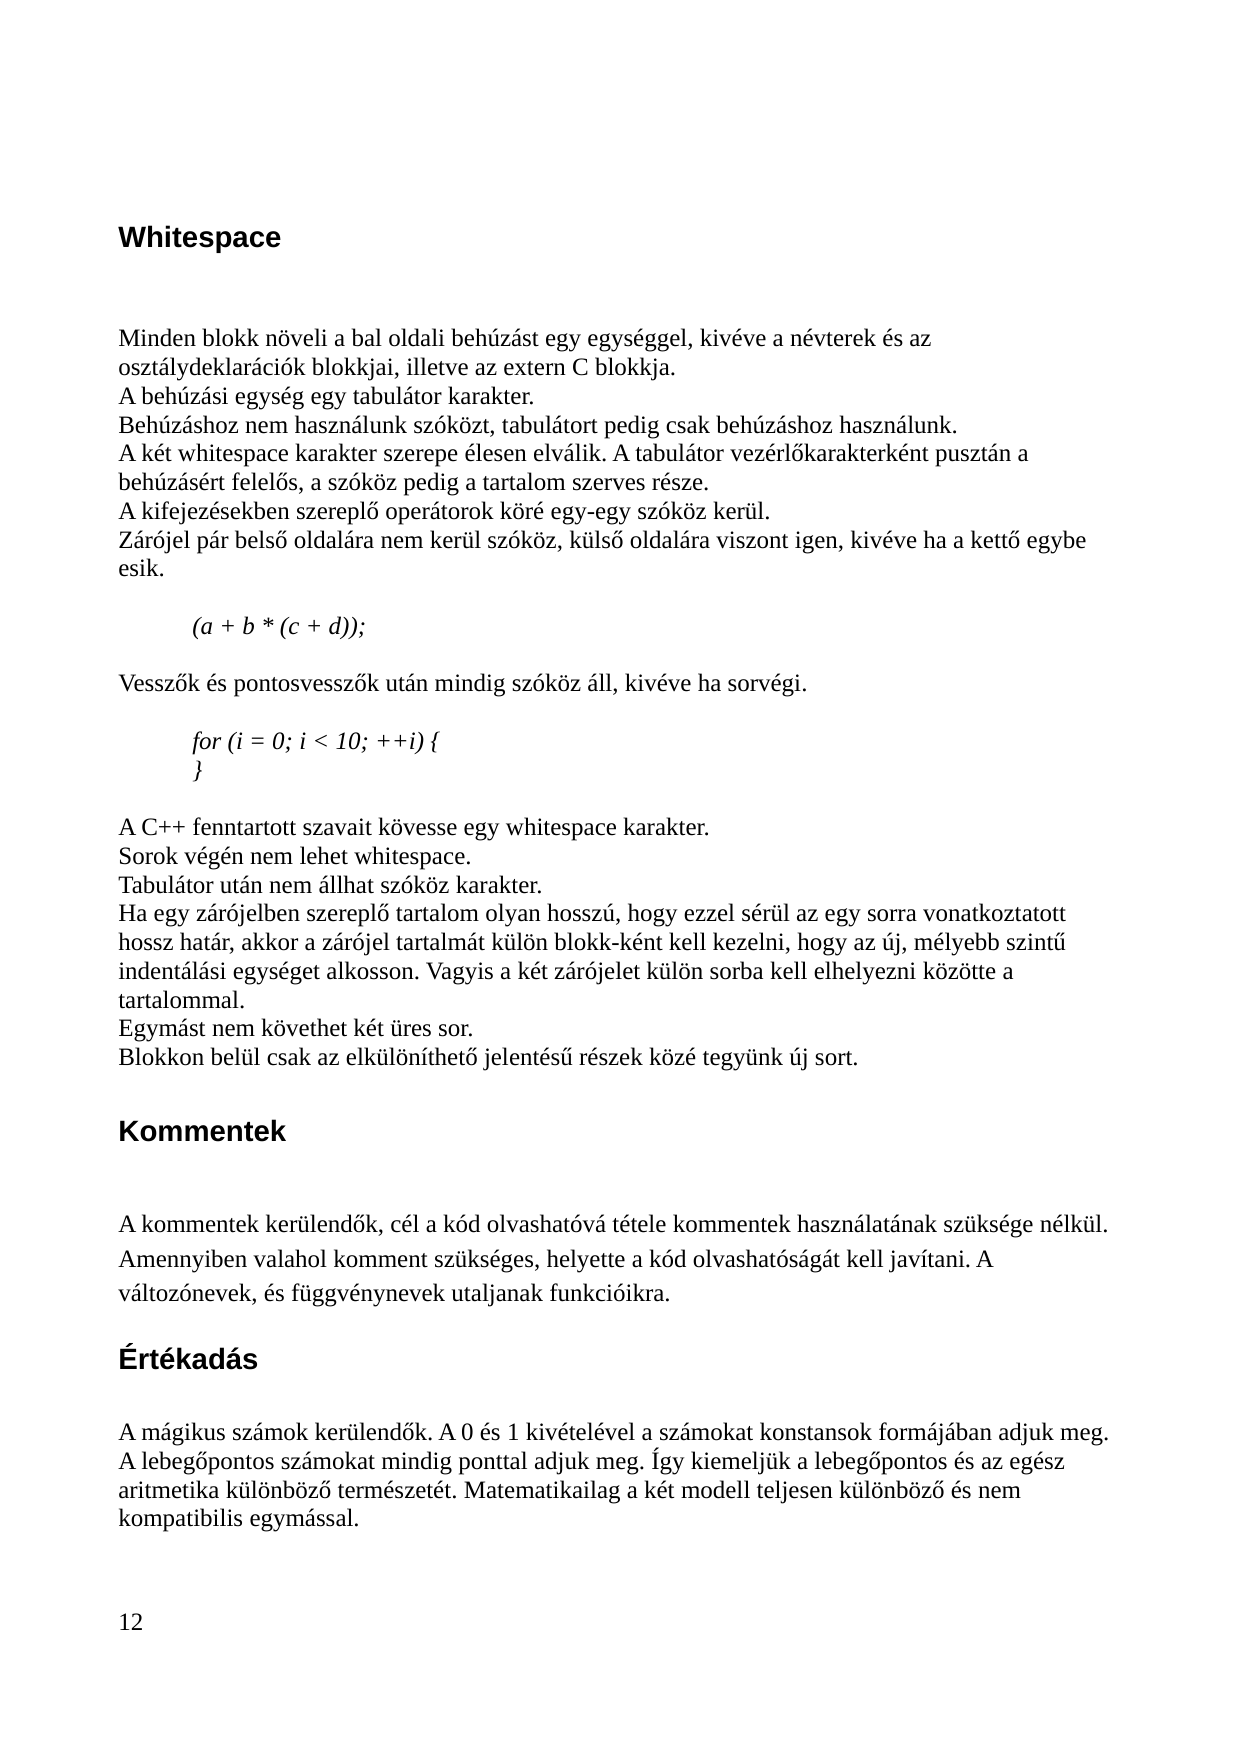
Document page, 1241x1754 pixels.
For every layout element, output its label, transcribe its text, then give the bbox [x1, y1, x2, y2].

text Zárójel pár belső oldalára nem kerül szóköz, külső oldalára viszont igen, kivéve ha a kettő egybe esik. [118, 525, 1122, 582]
subtitle Whitespace [118, 220, 1122, 253]
text Vesszők és pontosvesszők után mindig szóköz áll, kivéve ha sorvégi. [118, 668, 1122, 697]
text Ha egy zárójelben szereplő tartalom olyan hosszú, hogy ezzel sérül az egy sorra vonatkoztatott hossz határ, akkor a zárójel tartalmát külön blokk-ként kell kezelni, hogy az új, mélyebb szintű indentálási egységet alkosson. Vagyis a két zárójelet külön sorba kell elhelyezni közötte a tartalommal. [118, 898, 1122, 1013]
subtitle Kommentek [118, 1114, 1122, 1148]
text A kommentek kerülendők, cél a kód olvashatóvá tétele kommentek használatának szüksége nélkül. Amennyiben valahol komment szükséges, helyette a kód olvashatóságát kell javítani. A változónevek, és függvénynevek utaljanak funkcióikra. [118, 1209, 1122, 1307]
text A mágikus számok kerülendők. A 0 és 1 kivételével a számokat konstansok formájában adjuk meg. [118, 1417, 1122, 1446]
text Tabulátor után nem állhat szóköz karakter. [118, 870, 1122, 898]
text (a + b * (c + d)); [118, 611, 1122, 640]
text Blokkon belül csak az elkülöníthető jelentésű részek közé tegyünk új sort. [118, 1042, 1122, 1071]
text A behúzási egység egy tabulátor karakter. [118, 381, 1122, 410]
text Behúzáshoz nem használunk szóközt, tabulátort pedig csak behúzáshoz használunk. [118, 410, 1122, 438]
text } [118, 755, 1122, 783]
text A két whitespace karakter szerepe élesen elválik. A tabulátor vezérlőkarakterként pusztán a behúzásért felelős, a szóköz pedig a tartalom szerves része. [118, 438, 1122, 496]
text for (i = 0; i < 10; ++i) { [118, 726, 1122, 755]
text A lebegőpontos számokat mindig ponttal adjuk meg. Így kiemeljük a lebegőpontos és az egész aritmetika különböző természetét. Matematikailag a két modell teljesen különböző és nem kompatibilis egymással. [118, 1446, 1122, 1532]
text Egymást nem követhet két üres sor. [118, 1013, 1122, 1042]
subtitle Értékadás [118, 1342, 1122, 1376]
text A C++ fenntartott szavait kövesse egy whitespace karakter. [118, 812, 1122, 841]
text Sorok végén nem lehet whitespace. [118, 841, 1122, 870]
text A kifejezésekben szereplő operátorok köré egy-egy szóköz kerül. [118, 496, 1122, 525]
text Minden blokk növeli a bal oldali behúzást egy egységgel, kivéve a névterek és az osztálydeklarációk blokkjai, illetve az extern C blokkja. [118, 323, 1122, 381]
